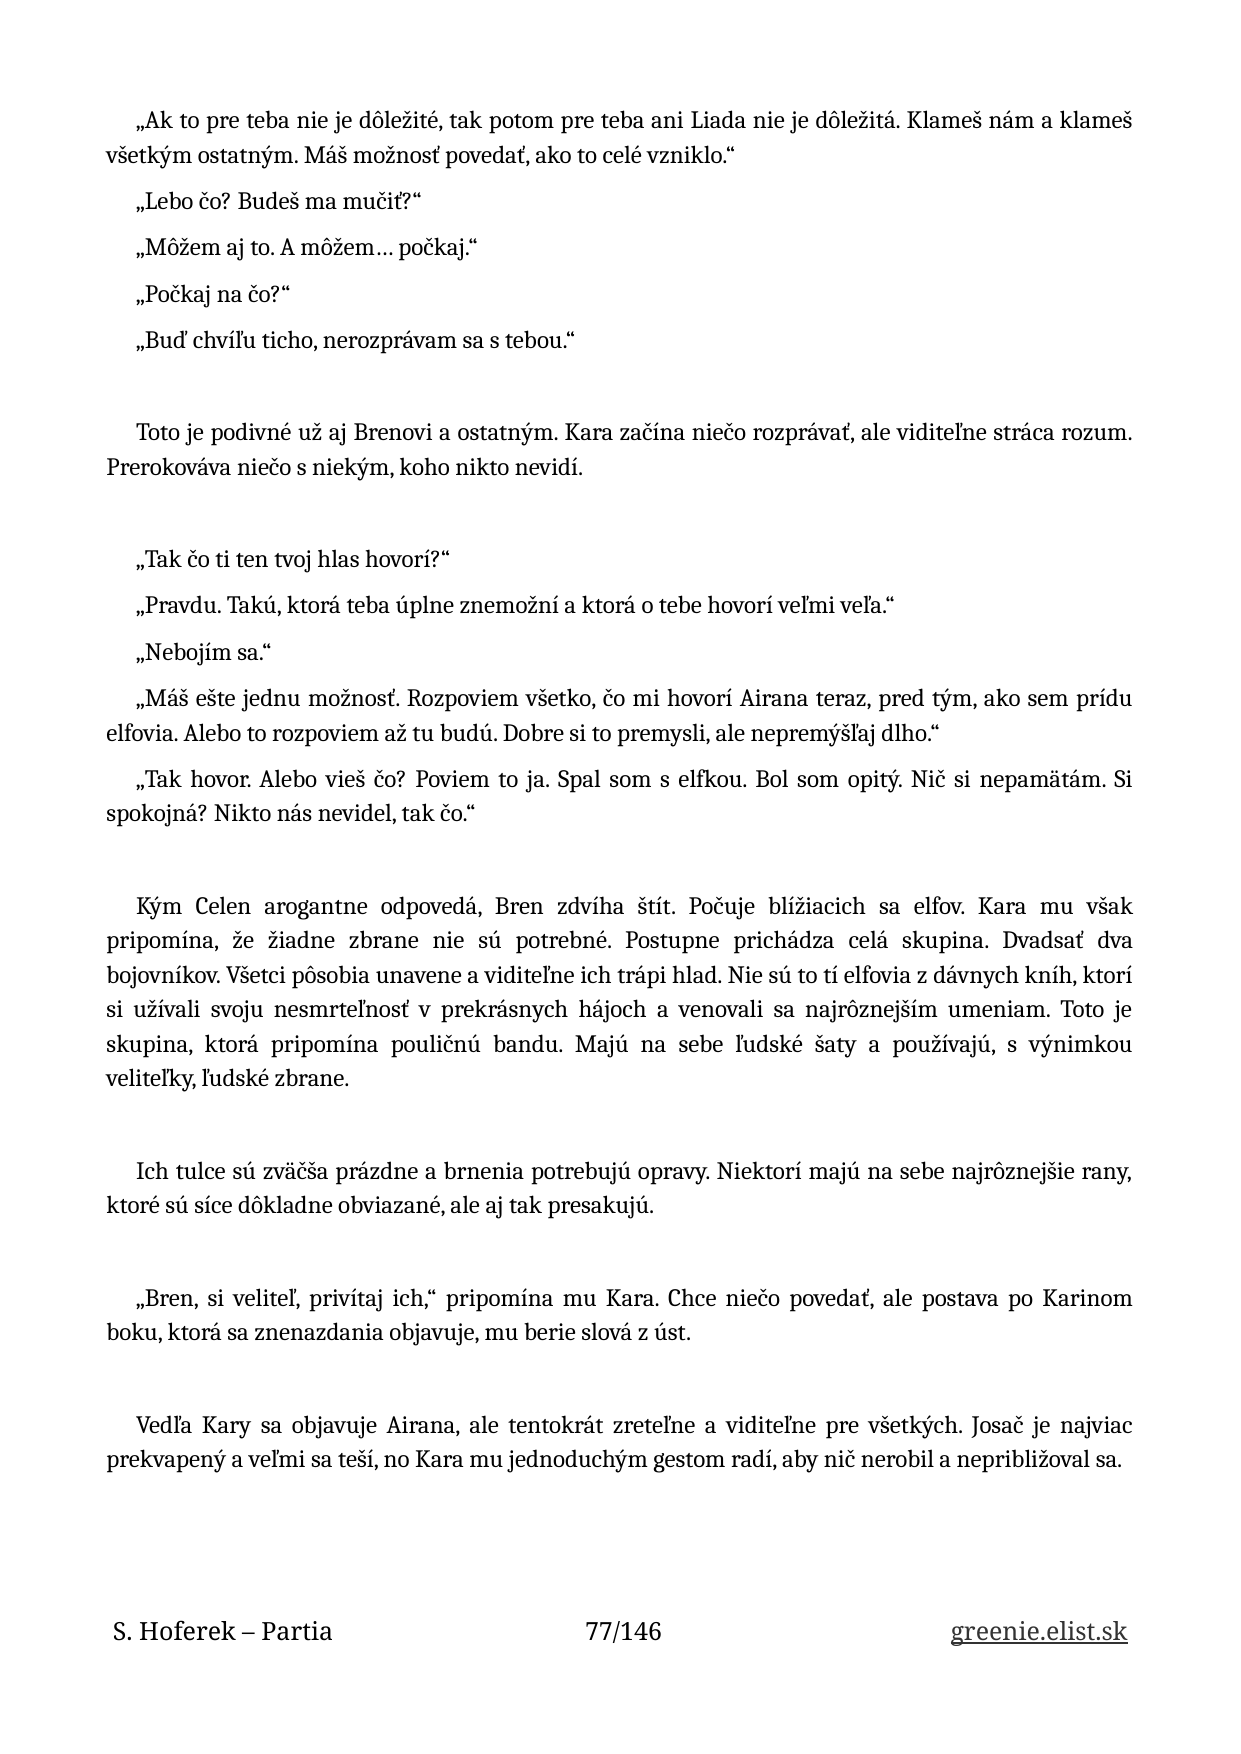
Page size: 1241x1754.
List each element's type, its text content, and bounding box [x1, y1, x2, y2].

text Ich tulce sú zväčša prázdne a brnenia potrebujú opravy. Niektorí majú na sebe najrôznejšie rany, ktoré sú síce dôkladne obviazané, ale aj tak presakujú. [106, 1157, 1134, 1220]
text „Ak to pre teba nie je dôležité, tak potom pre teba ani Liada nie je dôležitá. Klameš nám a klameš všetkým ostatným. Máš možnosť povedať, ako to celé vzniklo.“ [106, 106, 1134, 169]
text „Tak hovor. Alebo vieš čo? Poviem to ja. Spal som s elfkou. Bol som opitý. Nič si nepamätám. Si spokojná? Nikto nás nevidel, tak čo.“ [106, 765, 1134, 828]
text „Počkaj na čo?“ [106, 279, 1134, 308]
text „Bren, si veliteľ, privítaj ich,“ pripomína mu Kara. Chce niečo povedať, ale postava po Karinom boku, ktorá sa znenazdania objavuje, mu berie slová z úst. [106, 1283, 1134, 1347]
text „Nebojím sa.“ [106, 638, 1134, 666]
text Vedľa Kary sa objavuje Airana, ale tentokrát zreteľne a viditeľne pre všetkých. Josač je najviac prekvapený a veľmi sa teší, no Kara mu jednoduchým gestom radí, aby nič nerobil a nepribližoval sa. [106, 1411, 1134, 1474]
text Kým Celen arogantne odpovedá, Bren zdvíha štít. Počuje blížiacich sa elfov. Kara mu však pripomína, že žiadne zbrane nie sú potrebné. Postupne prichádza celá skupina. Dvadsať dva bojovníkov. Všetci pôsobia unavene a viditeľne ich trápi hlad. Nie sú to tí elfovia z dávnych kníh, ktorí si užívali svoju nesmrteľnosť v prekrásnych hájoch a venovali sa najrôznejším umeniam. Toto je skupina, ktorá pripomína pouličnú bandu. Majú na sebe ľudské šaty a používajú, s výnimkou veliteľky, ľudské zbrane. [106, 892, 1134, 1093]
text „Pravdu. Takú, ktorá teba úplne znemožní a ktorá o tebe hovorí veľmi veľa.“ [106, 591, 1134, 620]
text „Buď chvíľu ticho, nerozprávam sa s tebou.“ [106, 326, 1134, 354]
text „Lebo čo? Budeš ma mučiť?“ [106, 187, 1134, 216]
text „Tak čo ti ten tvoj hlas hovorí?“ [106, 545, 1134, 574]
text „Môžem aj to. A môžem… počkaj.“ [106, 233, 1134, 262]
text Toto je podivné už aj Brenovi a ostatným. Kara začína niečo rozprávať, ale viditeľne stráca rozum. Prerokováva niečo s niekým, koho nikto nevidí. [106, 418, 1134, 481]
text „Máš ešte jednu možnosť. Rozpoviem všetko, čo mi hovorí Airana teraz, pred tým, ako sem prídu elfovia. Alebo to rozpoviem až tu budú. Dobre si to premysli, ale nepremýšľaj dlho.“ [106, 684, 1134, 747]
